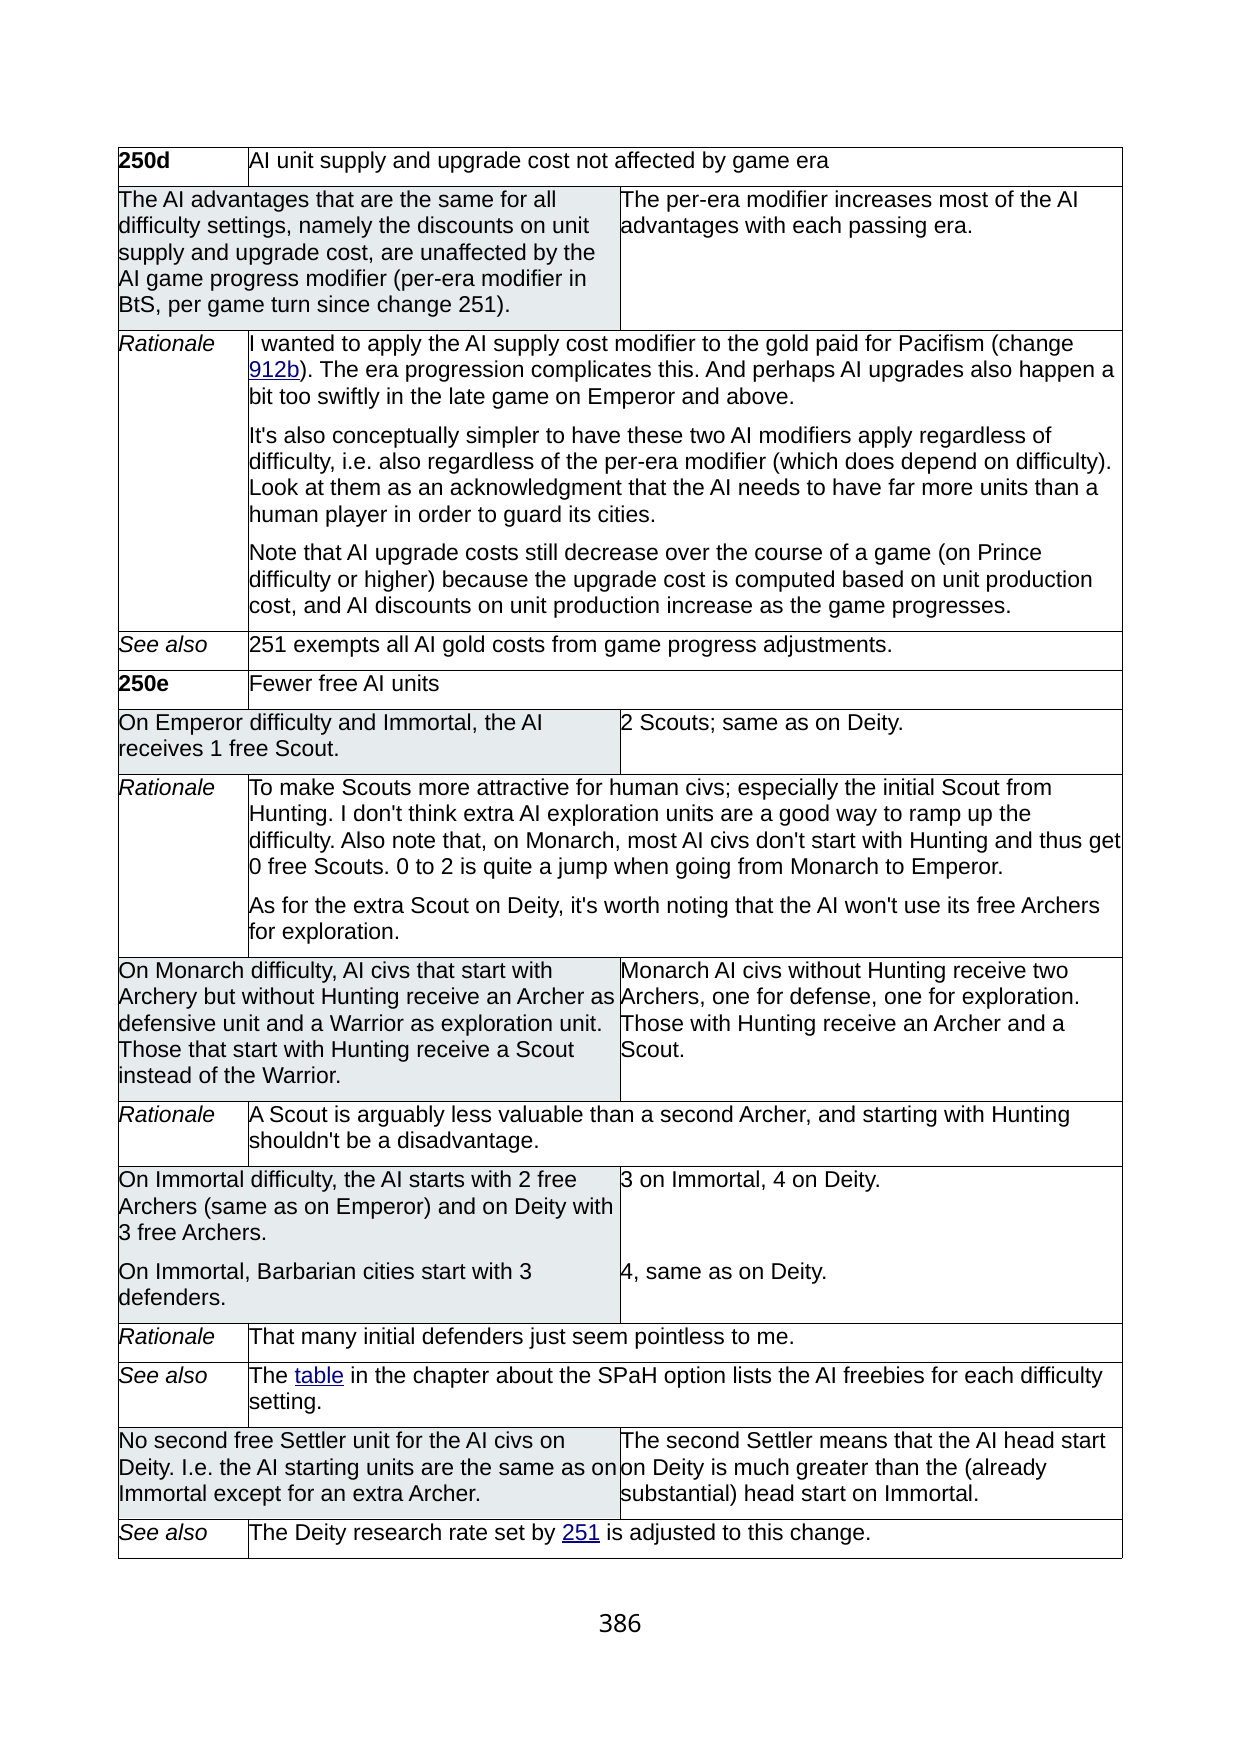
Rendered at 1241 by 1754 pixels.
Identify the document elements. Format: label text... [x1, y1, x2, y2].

table_cell Fewer free AI units [249, 671, 1122, 708]
table_cell Rationale [119, 331, 248, 631]
table_cell 3 on Immortal, 4 on Deity. 4, same as on Deity. [621, 1167, 1122, 1323]
table_cell On Immortal difficulty, the AI starts with 2 free Archers (same as on Emperor) and on Deity with 3 free Archers. On Immortal, Barbarian cities start with 3 defenders. [119, 1167, 620, 1323]
table_cell 2 Scouts; same as on Deity. [621, 710, 1122, 774]
table_cell The table in the chapter about the SPaH option lists the AI freebies for each difficulty setting. [249, 1363, 1122, 1427]
table_cell The per-era modifier increases most of the AI advantages with each passing era. [621, 187, 1122, 330]
table_cell Rationale [119, 775, 248, 957]
table_header 250d [119, 148, 248, 186]
table_cell 250e [119, 671, 248, 708]
table_cell Rationale [119, 1324, 248, 1362]
table_cell The second Settler means that the AI head start on Deity is much greater than the (already substantial) head start on Immortal. [621, 1428, 1122, 1518]
table_cell Monarch AI civs without Hunting receive two Archers, one for defense, one for exploration. Those with Hunting receive an Archer and a Scout. [621, 958, 1122, 1101]
table_cell 251 exempts all AI gold costs from game progress adjustments. [249, 632, 1122, 670]
table_cell On Monarch difficulty, AI civs that start with Archery but without Hunting receive an Archer as defensive unit and a Warrior as exploration unit. Those that start with Hunting receive a Scout instead of the Warrior. [119, 958, 620, 1101]
table_cell Rationale [119, 1102, 248, 1166]
table_cell On Emperor difficulty and Immortal, the AI receives 1 free Scout. [119, 710, 620, 774]
table_header AI unit supply and upgrade cost not affected by game era [249, 148, 1122, 186]
table_cell See also [119, 1363, 248, 1427]
table_cell See also [119, 1520, 248, 1557]
table_cell A Scout is arguably less valuable than a second Archer, and starting with Hunting shouldn't be a disadvantage. [249, 1102, 1122, 1166]
table_cell To make Scouts more attractive for human civs; especially the initial Scout from Hunting. I don't think extra AI exploration units are a good way to ramp up the difficulty. Also note that, on Monarch, most AI civs don't start with Hunting and thus get 0 free Scouts. 0 to 2 is quite a jump when going from Monarch to Emperor. As for the extra Scout on Deity, it's worth noting that the AI won't use its free Archers for exploration. [249, 775, 1122, 957]
table_cell See also [119, 632, 248, 670]
table_cell No second free Settler unit for the AI civs on Deity. I.e. the AI starting units are the same as on Immortal except for an extra Archer. [119, 1428, 620, 1518]
table_cell The AI advantages that are the same for all difficulty settings, namely the discounts on unit supply and upgrade cost, are unaffected by the AI game progress modifier (per-era modifier in BtS, per game turn since change 251). [119, 187, 620, 330]
table_cell The Deity research rate set by 251 is adjusted to this change. [249, 1520, 1122, 1557]
table_cell I wanted to apply the AI supply cost modifier to the gold paid for Pacifism (change 912b). The era progression complicates this. And perhaps AI upgrades also happen a bit too swiftly in the late game on Emperor and above. It's also conceptually simpler to have these two AI modifiers apply regardless of difficulty, i.e. also regardless of the per-era modifier (which does depend on difficulty). Look at them as an acknowledgment that the AI needs to have far more units than a human player in order to guard its cities. Note that AI upgrade costs still decrease over the course of a game (on Prince difficulty or higher) because the upgrade cost is computed based on unit production cost, and AI discounts on unit production increase as the game progresses. [249, 331, 1122, 631]
table_cell That many initial defenders just seem pointless to me. [249, 1324, 1122, 1362]
